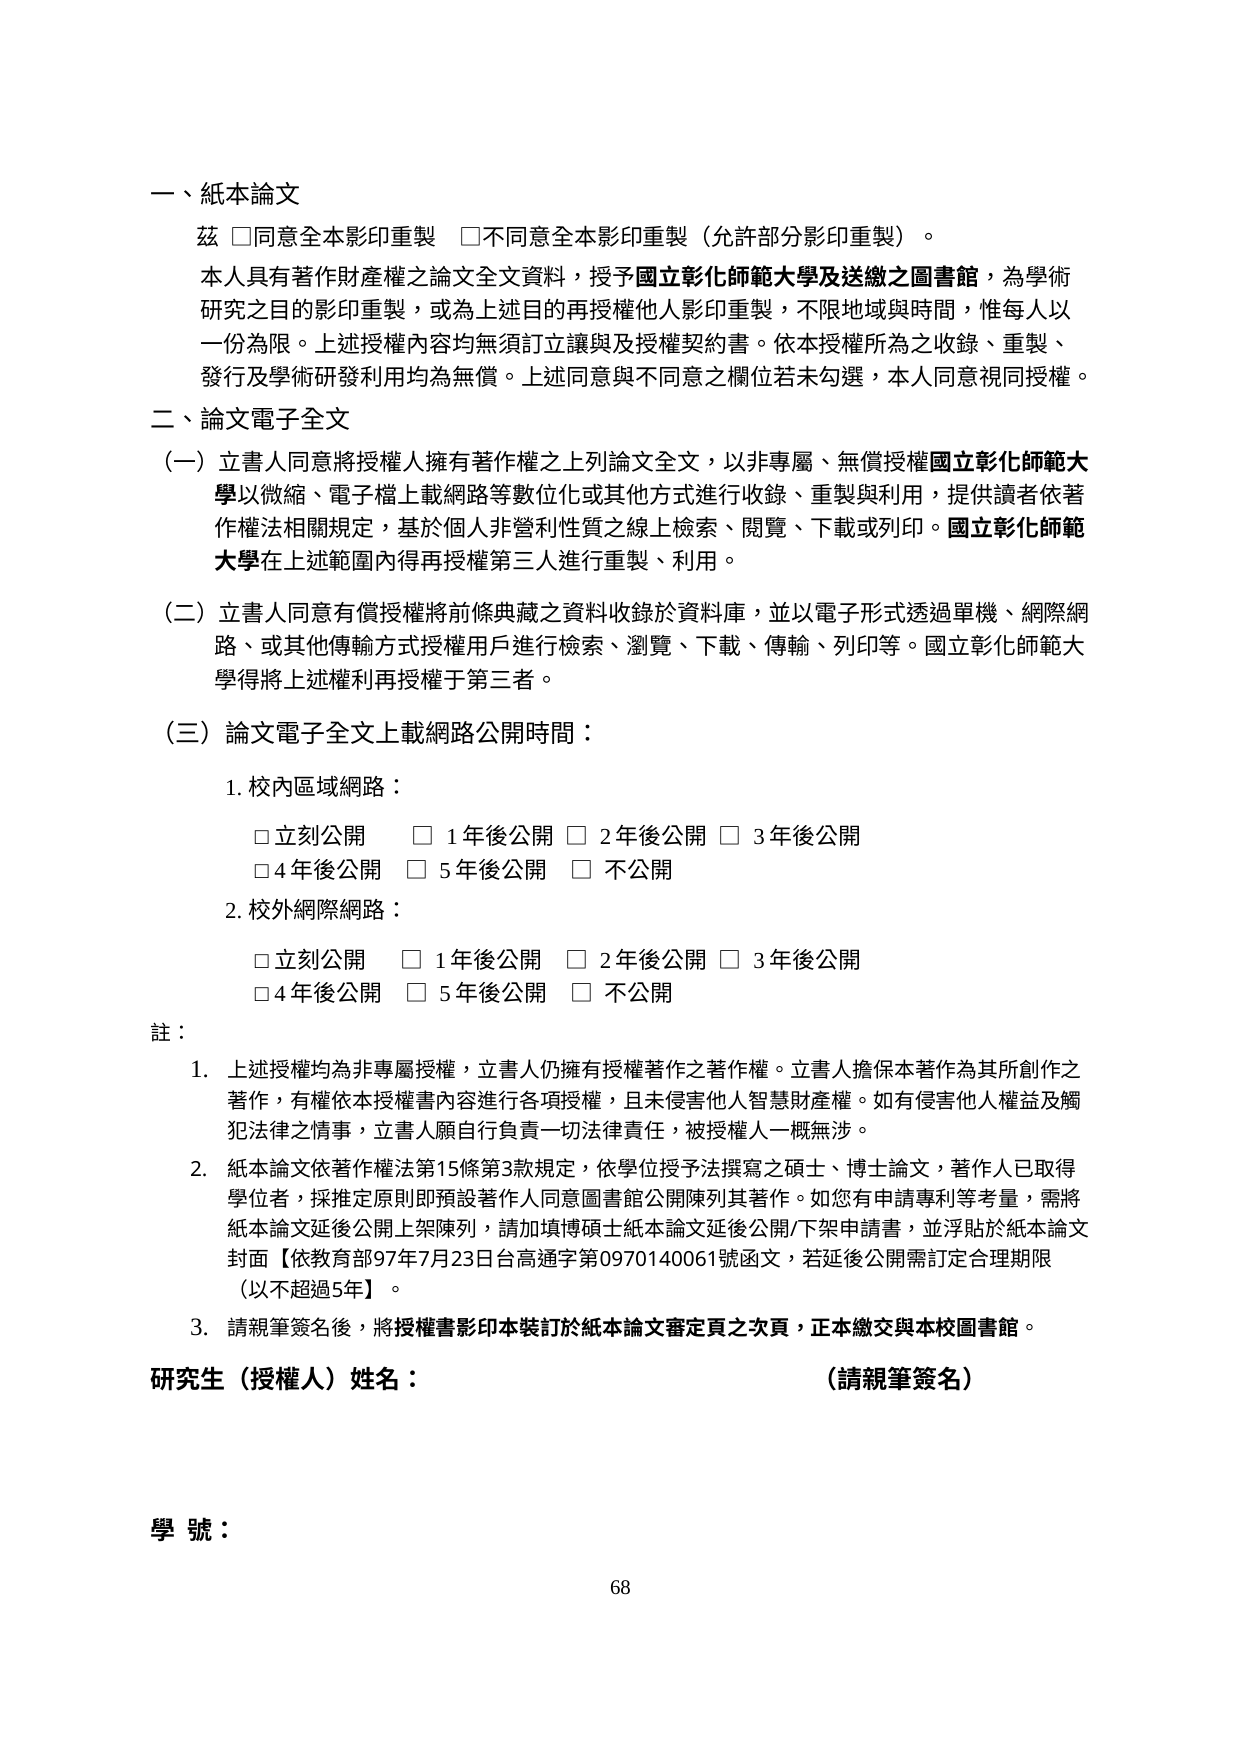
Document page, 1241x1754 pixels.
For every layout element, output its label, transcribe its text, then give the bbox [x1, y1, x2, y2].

text （一）立書人同意將授權人擁有著作權之上列論文全文，以非專屬、無償授權國立彰化師範大學以微縮、電子檔上載網路等數位化或其他方式進行收錄、重製與利用，提供讀者依著作權法相關規定，基於個人非營利性質之線上檢索、閱覽、下載或列印。國立彰化師範大學在上述範圍內得再授權第三人進行重製、利用。 [150, 443, 1090, 576]
list 紙本論文依著作權法第15條第3款規定，依學位授予法撰寫之碩士、博士論文，著作人已取得學位者，採推定原則即預設著作人同意圖書館公開陳列其著作。如您有申請專利等考量，需將紙本論文延後公開上架陳列，請加填博碩士紙本論文延後公開/下架申請書，並浮貼於紙本論文封面【依教育部97年7月23日台高通字第0970140061號函文，若延後公開需訂定合理期限（以不超過5年】。 [190, 1152, 1090, 1303]
text 本人具有著作財產權之論文全文資料，授予國立彰化師範大學及送繳之圖書館，為學術研究之目的影印重製，或為上述目的再授權他人影印重製，不限地域與時間，惟每人以一份為限。上述授權內容均無須訂立讓與及授權契約書。依本授權所為之收錄、重製、發行及學術研發利用均為無償。上述同意與不同意之欄位若未勾選，本人同意視同授權。 [200, 259, 1090, 392]
text （三）論文電子全文上載網路公開時間： [150, 713, 1090, 750]
text 一、紙本論文 [150, 175, 1090, 211]
list 請親筆簽名後，將授權書影印本裝訂於紙本論文審定頁之次頁，正本繳交與本校圖書館。 [190, 1311, 1090, 1341]
text □ 立刻公開 □ 1年後公開 □ 2年後公開 □ 3年後公開 □ 4年後公開 □ 5年後公開 □ 不公開 [254, 818, 1090, 885]
text 2. 校外網際網路： [150, 892, 1090, 925]
text 研究生（授權人）姓名： （請親筆簽名） [150, 1360, 1090, 1396]
text 二、論文電子全文 [150, 399, 1090, 436]
text 學 號： [150, 1487, 1090, 1550]
text （二）立書人同意有償授權將前條典藏之資料收錄於資料庫，並以電子形式透過單機、網際網路、或其他傳輸方式授權用戶進行檢索、瀏覽、下載、傳輸、列印等。國立彰化師範大學得將上述權利再授權于第三者。 [150, 595, 1090, 695]
text 茲 □同意全本影印重製 □不同意全本影印重製（允許部分影印重製）。 [150, 218, 1090, 252]
text 1. 校內區域網路： [150, 768, 1090, 802]
text □ 立刻公開 □ 1年後公開 □ 2年後公開 □ 3年後公開 □ 4年後公開 □ 5年後公開 □ 不公開 [254, 942, 1090, 1008]
text 註： [150, 1016, 1090, 1046]
list 上述授權均為非專屬授權，立書人仍擁有授權著作之著作權。立書人擔保本著作為其所創作之著作，有權依本授權書內容進行各項授權，且未侵害他人智慧財產權。如有侵害他人權益及觸犯法律之情事，立書人願自行負責一切法律責任，被授權人一概無涉。 [190, 1054, 1090, 1144]
